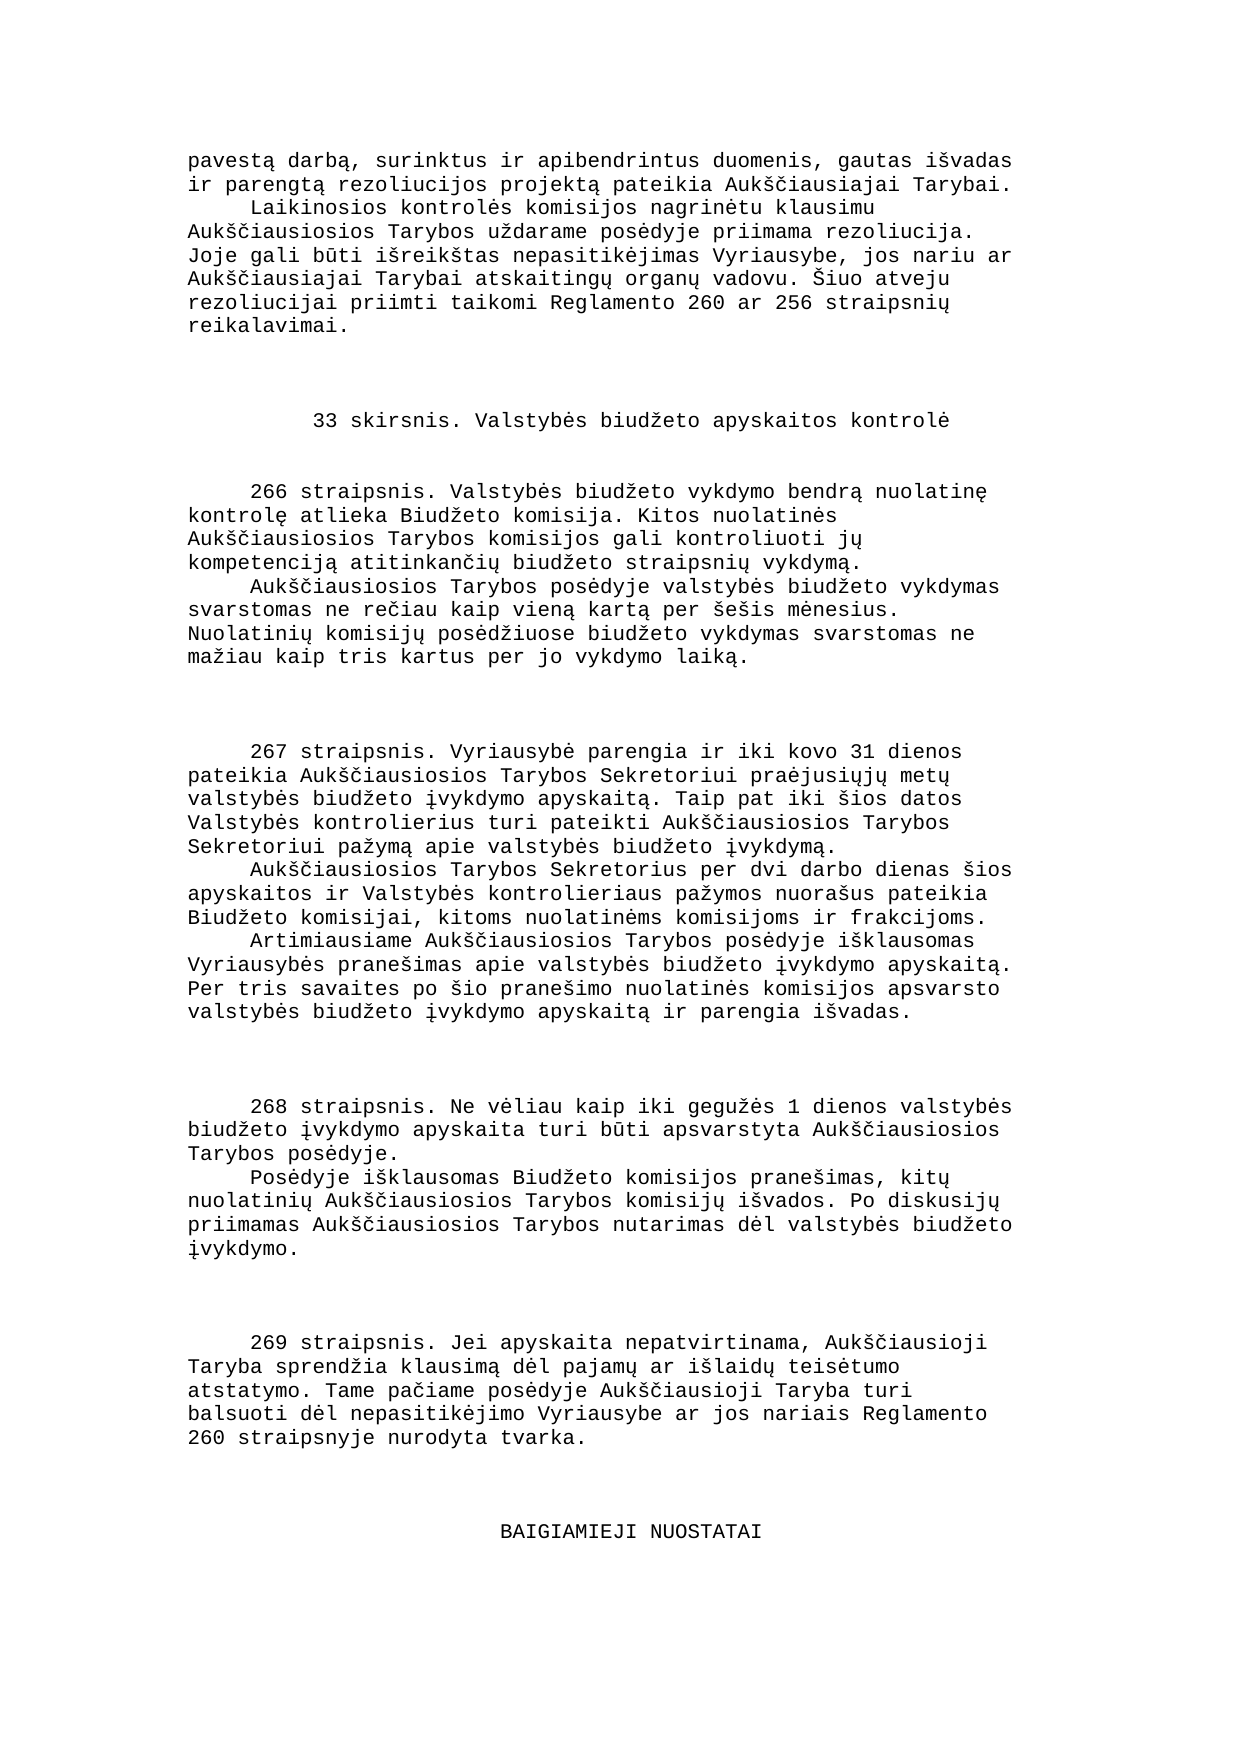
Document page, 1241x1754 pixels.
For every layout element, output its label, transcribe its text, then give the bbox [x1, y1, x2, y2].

text balsuoti dėl nepasitikėjimo Vyriausybe ar jos nariais Reglamento [187, 1403, 1053, 1427]
text mažiau kaip tris kartus per jo vykdymo laiką. [187, 647, 1053, 670]
text 33 skirsnis. Valstybės biudžeto apyskaitos kontrolė [187, 410, 1053, 434]
text Artimiausiame Aukščiausiosios Tarybos posėdyje išklausomas [187, 930, 1053, 954]
text priimamas Aukščiausiosios Tarybos nutarimas dėl valstybės biudžeto [187, 1214, 1053, 1238]
text Tarybos posėdyje. [187, 1143, 1053, 1167]
text reikalavimai. [187, 316, 1053, 339]
text Aukščiausiosios Tarybos uždarame posėdyje priimama rezoliucija. [187, 221, 1053, 244]
text Biudžeto komisijai, kitoms nuolatinėms komisijoms ir frakcijoms. [187, 907, 1053, 930]
text Aukščiausiajai Tarybai atskaitingų organų vadovu. Šiuo atveju [187, 268, 1053, 292]
text 266 straipsnis. Valstybės biudžeto vykdymo bendrą nuolatinę [187, 481, 1053, 505]
text Taryba sprendžia klausimą dėl pajamų ar išlaidų teisėtumo [187, 1356, 1053, 1379]
text kompetenciją atitinkančių biudžeto straipsnių vykdymą. [187, 552, 1053, 576]
text valstybės biudžeto įvykdymo apyskaitą ir parengia išvadas. [187, 1001, 1053, 1025]
text ir parengtą rezoliucijos projektą pateikia Aukščiausiajai Tarybai. [187, 174, 1053, 197]
text Aukščiausiosios Tarybos posėdyje valstybės biudžeto vykdymas [187, 576, 1053, 599]
text svarstomas ne rečiau kaip vieną kartą per šešis mėnesius. [187, 599, 1053, 623]
text 268 straipsnis. Ne vėliau kaip iki gegužės 1 dienos valstybės [187, 1096, 1053, 1119]
text Nuolatinių komisijų posėdžiuose biudžeto vykdymas svarstomas ne [187, 623, 1053, 647]
text atstatymo. Tame pačiame posėdyje Aukščiausioji Taryba turi [187, 1379, 1053, 1403]
text Posėdyje išklausomas Biudžeto komisijos pranešimas, kitų [187, 1167, 1053, 1190]
text Joje gali būti išreikštas nepasitikėjimas Vyriausybe, jos nariu ar [187, 244, 1053, 268]
text 260 straipsnyje nurodyta tvarka. [187, 1427, 1053, 1451]
text valstybės biudžeto įvykdymo apyskaitą. Taip pat iki šios datos [187, 788, 1053, 812]
text nuolatinių Aukščiausiosios Tarybos komisijų išvados. Po diskusijų [187, 1190, 1053, 1214]
text BAIGIAMIEJI NUOSTATAI [187, 1521, 1053, 1545]
text Per tris savaites po šio pranešimo nuolatinės komisijos apsvarsto [187, 978, 1053, 1001]
text Vyriausybės pranešimas apie valstybės biudžeto įvykdymo apyskaitą. [187, 954, 1053, 978]
text įvykdymo. [187, 1238, 1053, 1261]
text rezoliucijai priimti taikomi Reglamento 260 ar 256 straipsnių [187, 292, 1053, 316]
text Aukščiausiosios Tarybos komisijos gali kontroliuoti jų [187, 528, 1053, 552]
text kontrolę atlieka Biudžeto komisija. Kitos nuolatinės [187, 505, 1053, 528]
text apyskaitos ir Valstybės kontrolieriaus pažymos nuorašus pateikia [187, 883, 1053, 907]
text biudžeto įvykdymo apyskaita turi būti apsvarstyta Aukščiausiosios [187, 1119, 1053, 1143]
text Aukščiausiosios Tarybos Sekretorius per dvi darbo dienas šios [187, 859, 1053, 883]
text 267 straipsnis. Vyriausybė parengia ir iki kovo 31 dienos [187, 741, 1053, 765]
text Valstybės kontrolierius turi pateikti Aukščiausiosios Tarybos [187, 812, 1053, 836]
text Laikinosios kontrolės komisijos nagrinėtu klausimu [187, 197, 1053, 221]
text pateikia Aukščiausiosios Tarybos Sekretoriui praėjusiųjų metų [187, 765, 1053, 788]
text Sekretoriui pažymą apie valstybės biudžeto įvykdymą. [187, 836, 1053, 859]
text 269 straipsnis. Jei apyskaita nepatvirtinama, Aukščiausioji [187, 1332, 1053, 1356]
text pavestą darbą, surinktus ir apibendrintus duomenis, gautas išvadas [187, 150, 1053, 174]
